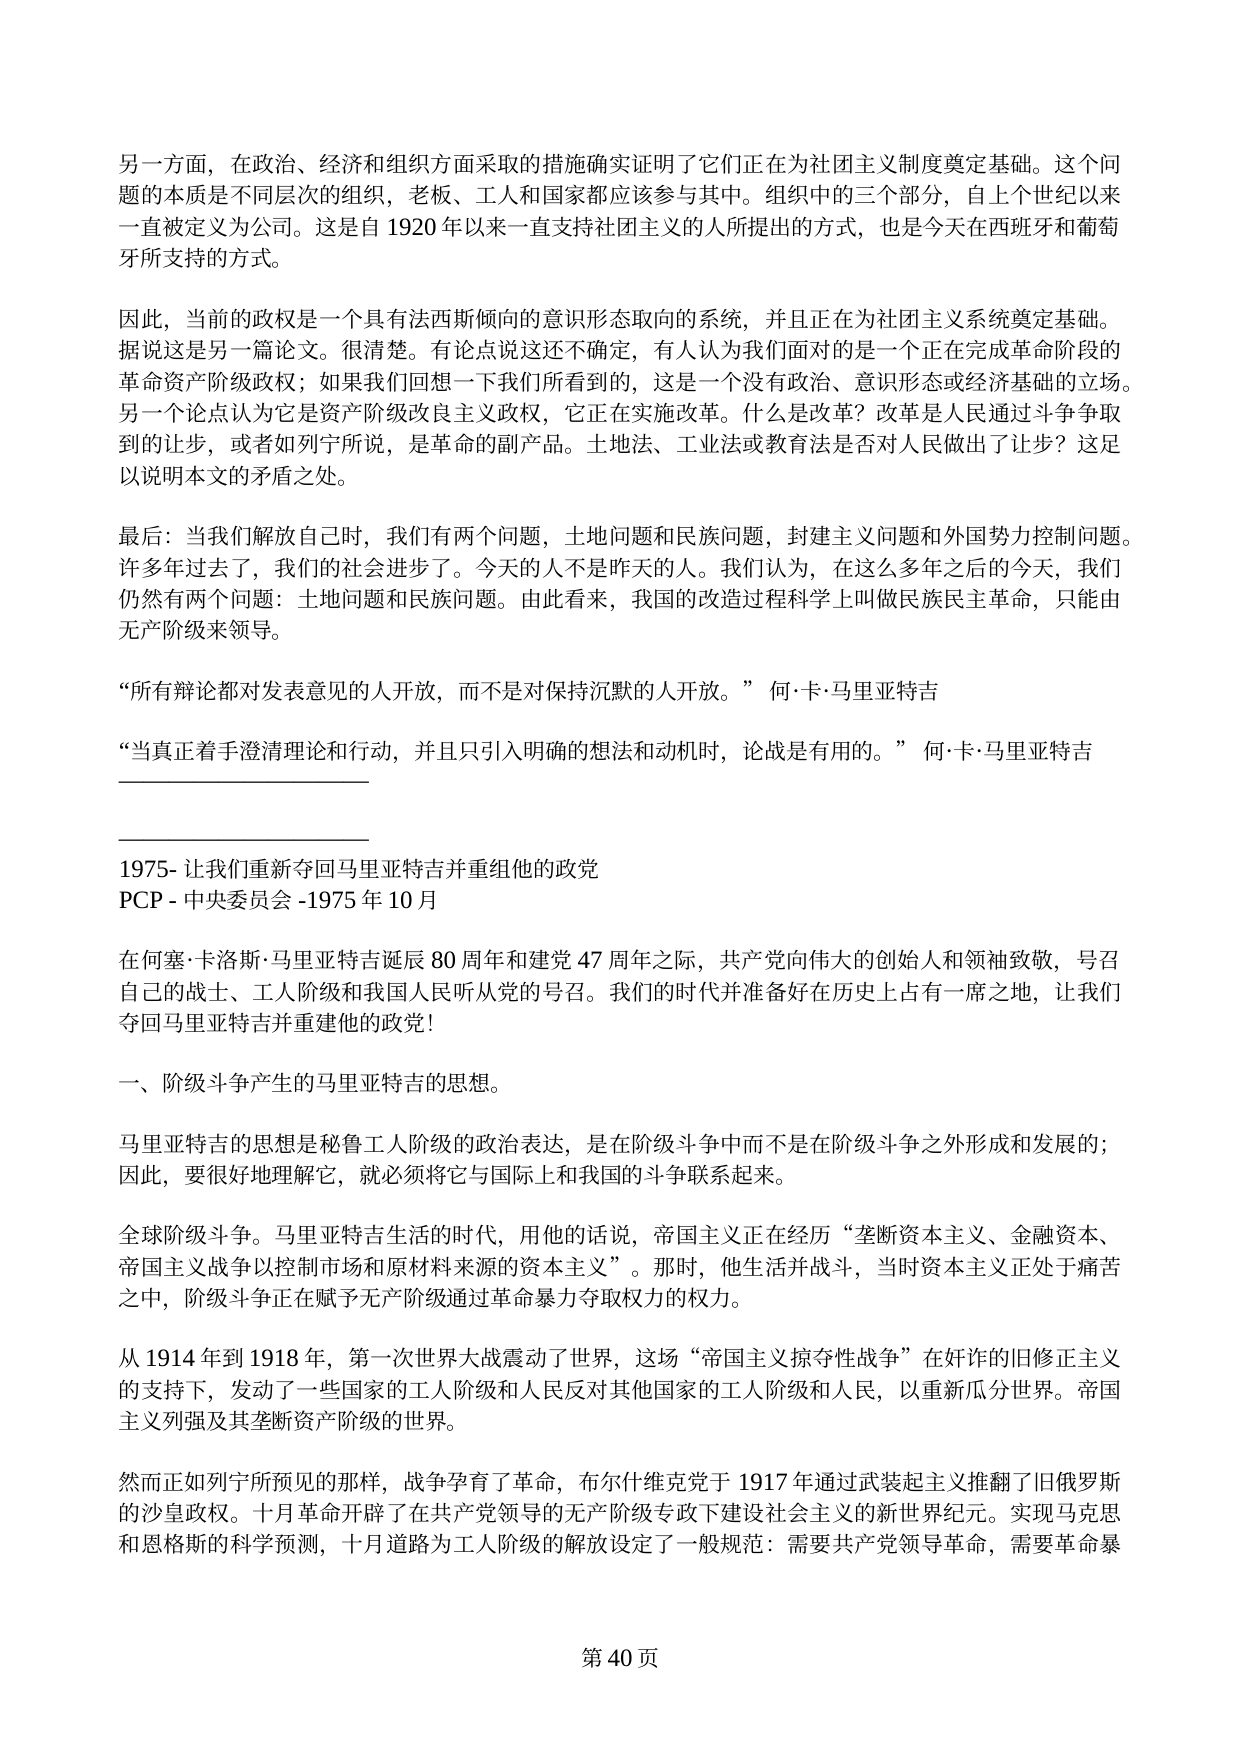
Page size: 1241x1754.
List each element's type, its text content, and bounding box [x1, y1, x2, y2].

text 另一方面，在政治、经济和组织方面采取的措施确实证明了它们正在为社团主义制度奠定基础。这个问题的本质是不同层次的组织，老板、工人和国家都应该参与其中。组织中的三个部分，自上个世纪以来一直被定义为公司。这是自1920年以来一直支持社团主义的人所提出的方式，也是今天在西班牙和葡萄牙所支持的方式。 [118, 147, 1122, 273]
text “所有辩论都对发表意见的人开放，而不是对保持沉默的人开放。” 何·卡·马里亚特吉 [118, 674, 1122, 705]
text “当真正着手澄清理论和行动，并且只引入明确的想法和动机时，论战是有用的。” 何·卡·马里亚特吉 [118, 734, 1122, 766]
text 全球阶级斗争。马里亚特吉生活的时代，用他的话说，帝国主义正在经历“垄断资本主义、金融资本、帝国主义战争以控制市场和原材料来源的资本主义”。那时，他生活并战斗，当时资本主义正处于痛苦之中，阶级斗争正在赋予无产阶级通过革命暴力夺取权力的权力。 [118, 1218, 1122, 1313]
text PCP - 中央委员会 -1975年10月 [118, 883, 1122, 915]
text —————————— [118, 766, 1122, 794]
text 从1914年到1918年，第一次世界大战震动了世界，这场“帝国主义掠夺性战争”在奸诈的旧修正主义的支持下，发动了一些国家的工人阶级和人民反对其他国家的工人阶级和人民，以重新瓜分世界。帝国主义列强及其垄断资产阶级的世界。 [118, 1342, 1122, 1436]
text 因此，当前的政权是一个具有法西斯倾向的意识形态取向的系统，并且正在为社团主义系统奠定基础。据说这是另一篇论文。很清楚。有论点说这还不确定，有人认为我们面对的是一个正在完成革命阶段的革命资产阶级政权；如果我们回想一下我们所看到的，这是一个没有政治、意识形态或经济基础的立场。另一个论点认为它是资产阶级改良主义政权，它正在实施改革。什么是改革？改革是人民通过斗争争取到的让步，或者如列宁所说，是革命的副产品。土地法、工业法或教育法是否对人民做出了让步？这足以说明本文的矛盾之处。 [118, 302, 1122, 491]
text 1975- 让我们重新夺回马里亚特吉并重组他的政党 [118, 852, 1122, 883]
text 马里亚特吉的思想是秘鲁工人阶级的政治表达，是在阶级斗争中而不是在阶级斗争之外形成和发展的；因此，要很好地理解它，就必须将它与国际上和我国的斗争联系起来。 [118, 1127, 1122, 1190]
text —————————— [118, 823, 1122, 852]
text 然而正如列宁所预见的那样，战争孕育了革命，布尔什维克党于1917年通过武装起主义推翻了旧俄罗斯的沙皇政权。十月革命开辟了在共产党领导的无产阶级专政下建设社会主义的新世界纪元。实现马克思和恩格斯的科学预测，十月道路为工人阶级的解放设定了一般规范：需要共产党领导革命，需要革命暴 [118, 1465, 1122, 1559]
text 最后：当我们解放自己时，我们有两个问题，土地问题和民族问题，封建主义问题和外国势力控制问题。许多年过去了，我们的社会进步了。今天的人不是昨天的人。我们认为，在这么多年之后的今天，我们仍然有两个问题：土地问题和民族问题。由此看来，我国的改造过程科学上叫做民族民主革命，只能由无产阶级来领导。 [118, 519, 1122, 645]
text 在何塞·卡洛斯·马里亚特吉诞辰80周年和建党47周年之际，共产党向伟大的创始人和领袖致敬，号召自己的战士、工人阶级和我国人民听从党的号召。我们的时代并准备好在历史上占有一席之地，让我们夺回马里亚特吉并重建他的政党！ [118, 943, 1122, 1038]
text 一、阶级斗争产生的马里亚特吉的思想。 [118, 1067, 1122, 1098]
